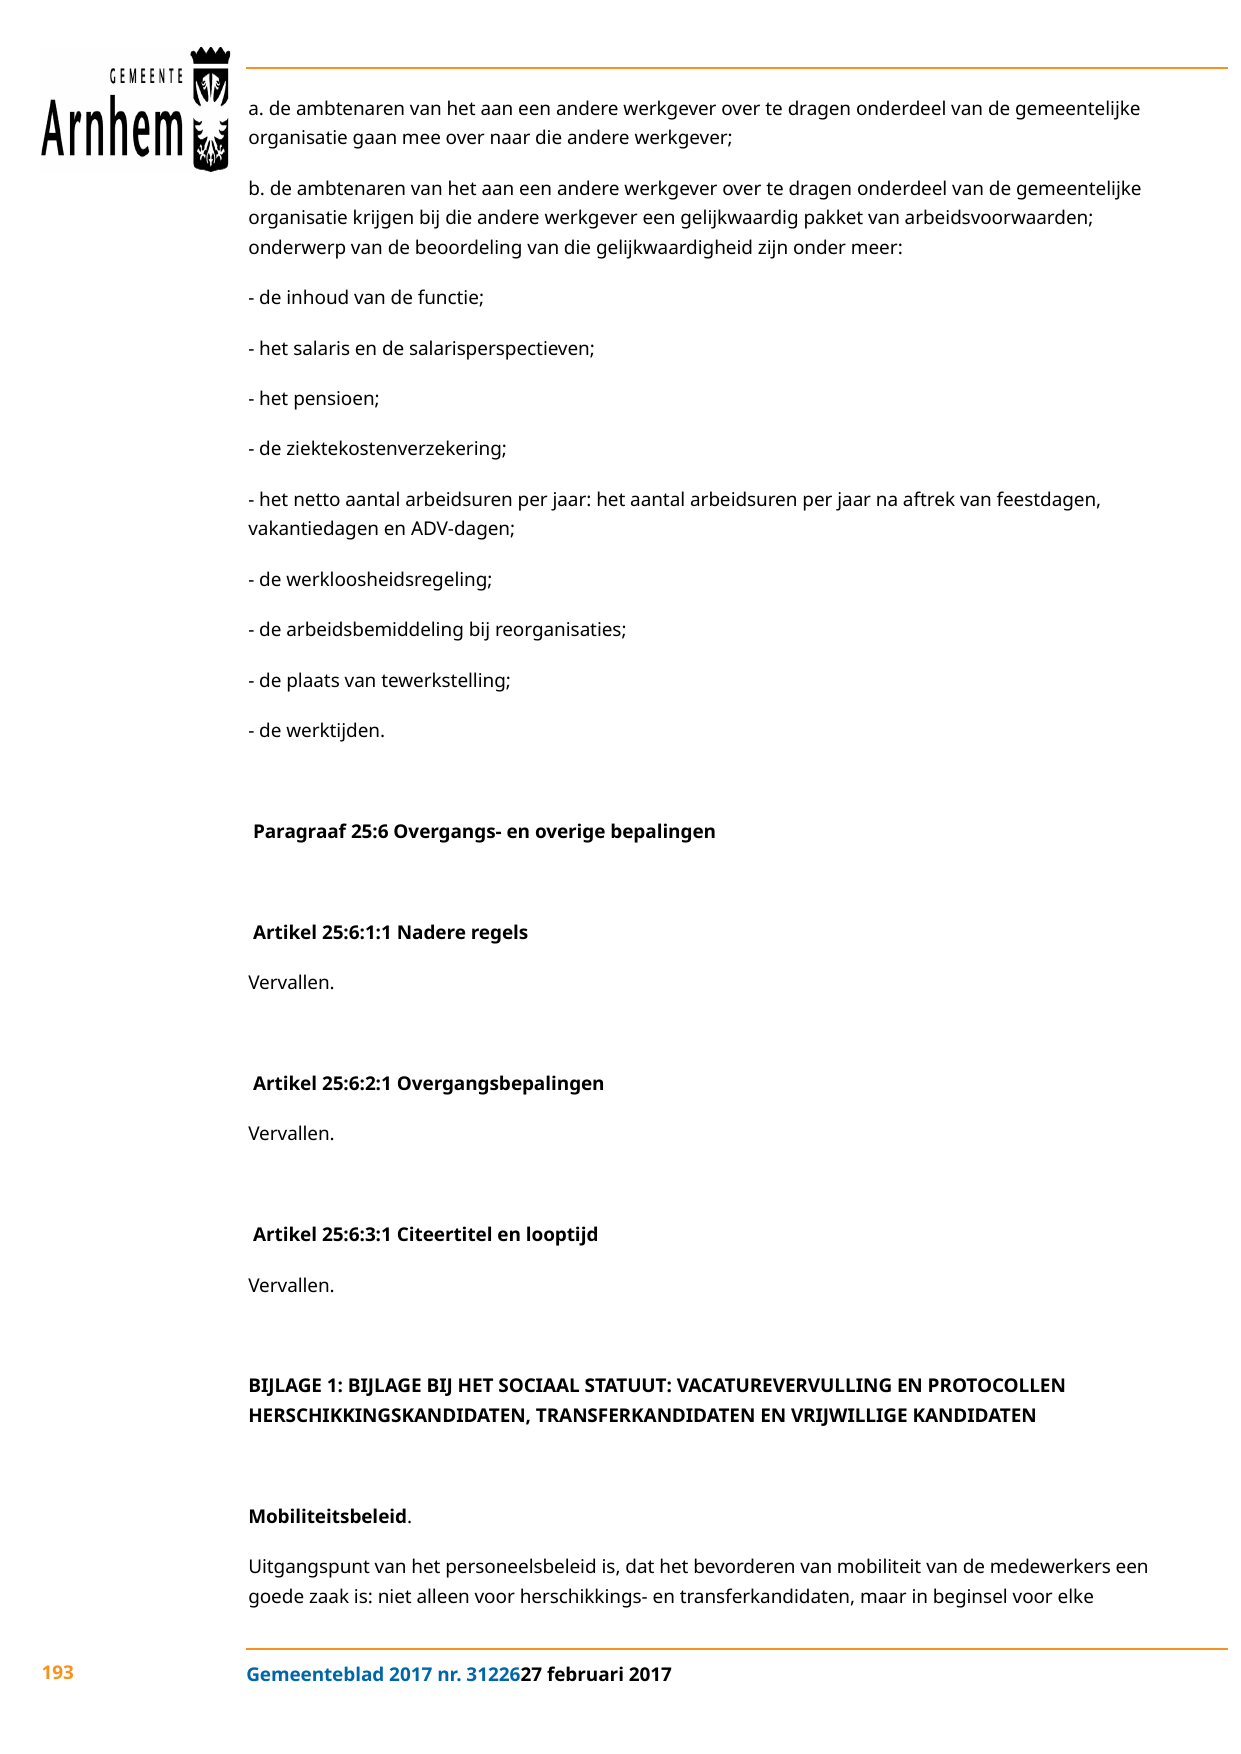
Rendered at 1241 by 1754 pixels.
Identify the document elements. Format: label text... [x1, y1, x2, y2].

text b. de ambtenaren van het aan een andere werkgever over te dragen onderdeel van de gemeentelijke organisatie krijgen bij die andere werkgever een gelijkwaardig pakket van arbeidsvoorwaarden; onderwerp van de beoordeling van die gelijkwaardigheid zijn onder meer: [248, 175, 1152, 260]
text - de ziektekostenverzekering; [248, 436, 1152, 461]
text Artikel 25:6:2:1 Overgangsbepalingen [248, 1070, 1152, 1096]
text - het netto aantal arbeidsuren per jaar: het aantal arbeidsuren per jaar na aftrek van feestdagen, vakantiedagen en ADV-dagen; [248, 486, 1152, 541]
text Paragraaf 25:6 Overgangs- en overige bepalingen [248, 818, 1152, 844]
text Artikel 25:6:3:1 Citeertitel en looptijd [248, 1221, 1152, 1247]
text BIJLAGE 1: BIJLAGE BIJ HET SOCIAAL STATUUT: VACATUREVERVULLING EN PROTOCOLLEN HERSCHIKKINGSKANDIDATEN, TRANSFERKANDIDATEN EN VRIJWILLIGE KANDIDATEN [248, 1373, 1152, 1428]
text Artikel 25:6:1:1 Nadere regels [248, 919, 1152, 945]
text - de inhoud van de functie; [248, 284, 1152, 310]
text - de werkloosheidsregeling; [248, 566, 1152, 592]
text Vervallen. [248, 1121, 1152, 1146]
text - de werktijden. [248, 717, 1152, 743]
text Uitgangspunt van het personeelsbeleid is, dat het bevorderen van mobiliteit van de medewerkers een goede zaak is: niet alleen voor herschikkings- en transferkandidaten, maar in beginsel voor elke [248, 1553, 1152, 1609]
text - het salaris en de salarisperspectieven; [248, 335, 1152, 361]
text a. de ambtenaren van het aan een andere werkgever over te dragen onderdeel van de gemeentelijke organisatie gaan mee over naar die andere werkgever; [248, 95, 1152, 150]
text - het pensioen; [248, 385, 1152, 411]
text Vervallen. [248, 969, 1152, 995]
text - de arbeidsbemiddeling bij reorganisaties; [248, 616, 1152, 642]
text Mobiliteitsbeleid. [248, 1503, 1152, 1529]
picture [41, 47, 231, 172]
text - de plaats van tewerkstelling; [248, 667, 1152, 693]
text Vervallen. [248, 1272, 1152, 1298]
